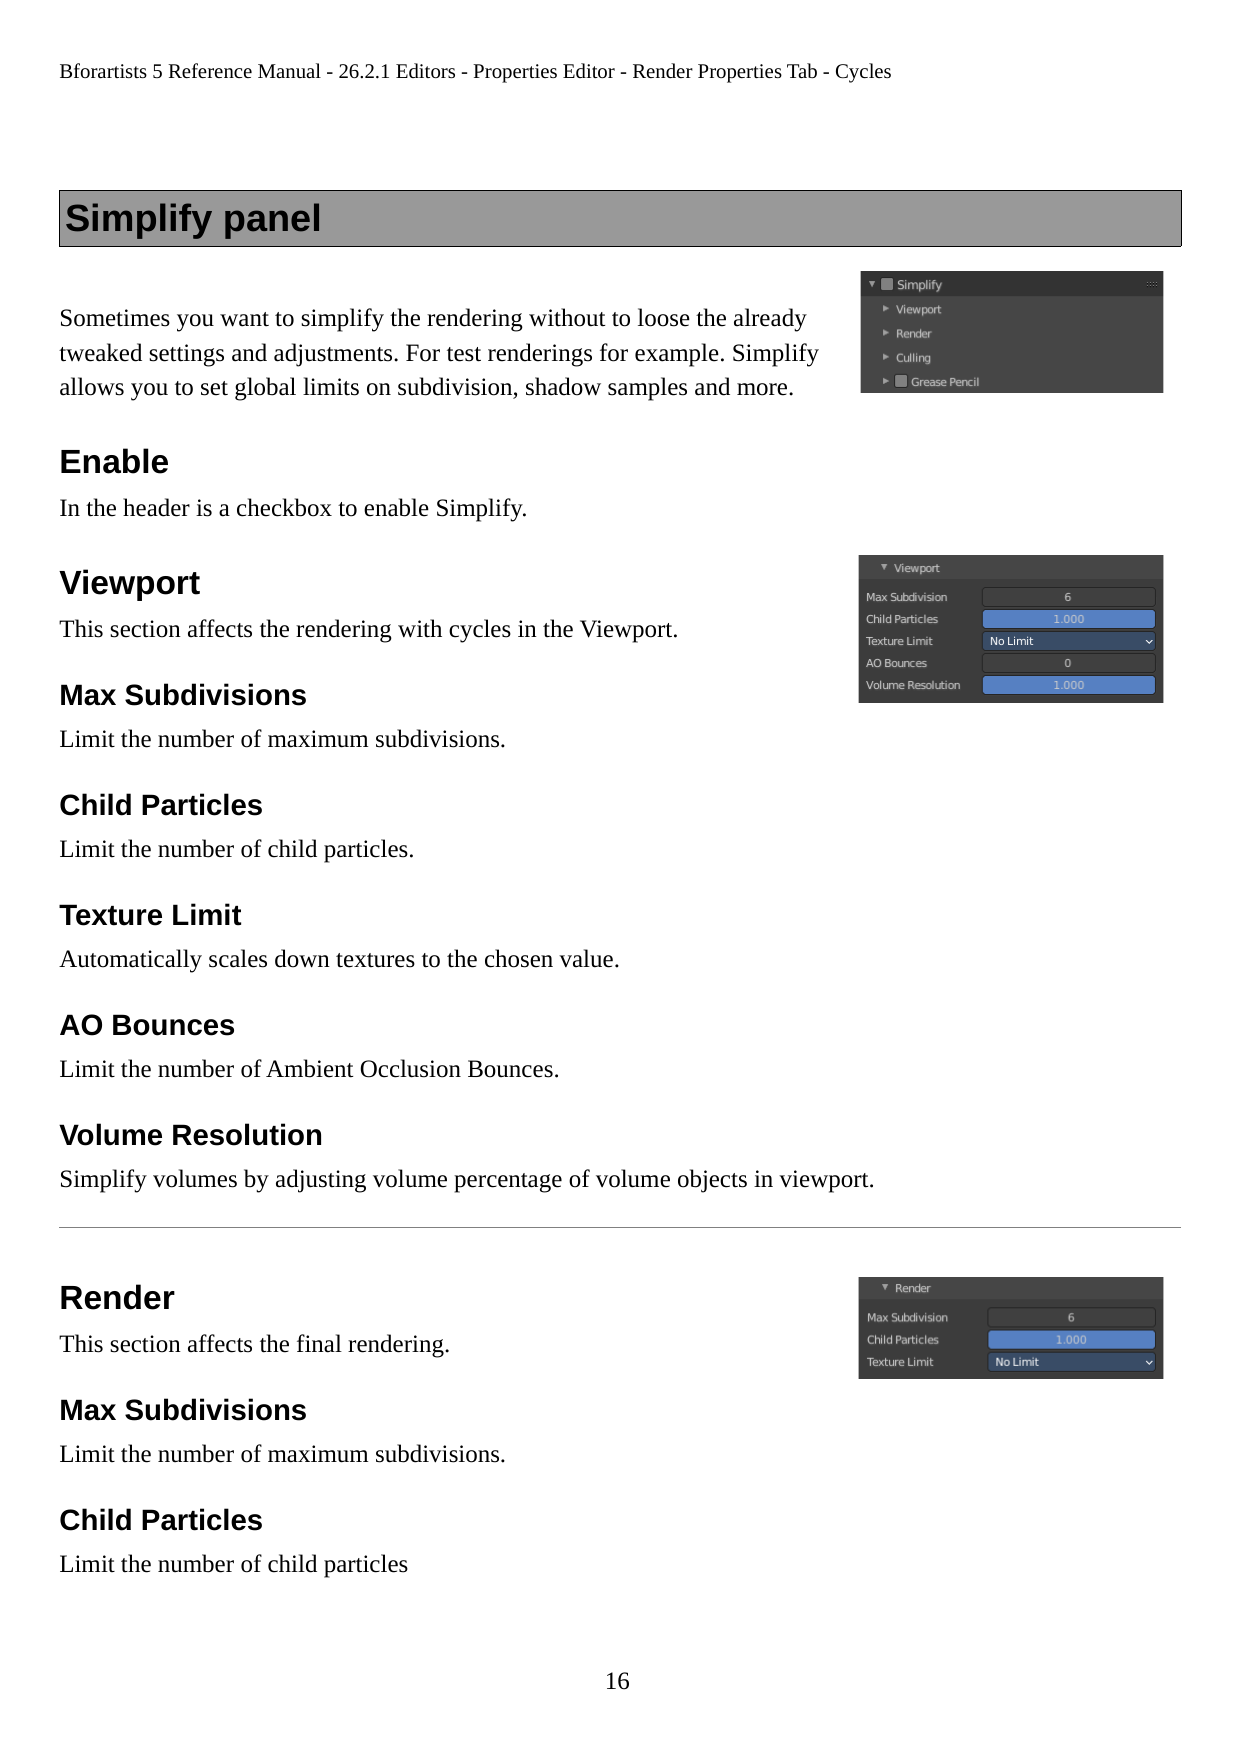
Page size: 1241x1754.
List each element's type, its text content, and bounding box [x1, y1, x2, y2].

subtitle Render [59, 1278, 858, 1316]
text Sometimes you want to simplify the rendering without to loose the already tweaked settings and adjustments. For test renderings for example. Simplify allows you to set global limits on subdivision, shadow samples and more. [59, 303, 1181, 401]
subtitle [1164, 1278, 1181, 1316]
subtitle Enable [59, 442, 1181, 481]
text This section affects the rendering with cycles in the Viewport. [59, 614, 858, 643]
subtitle Volume Resolution [59, 1117, 1181, 1151]
text Limit the number of maximum subdivisions. [59, 1439, 1181, 1468]
subtitle Viewport [59, 563, 858, 602]
text In the header is a checkbox to enable Simplify. [59, 493, 1181, 522]
text Limit the number of child particles [59, 1549, 1181, 1577]
table_header Simplify panel [60, 191, 1181, 246]
picture [858, 555, 1164, 703]
picture [858, 1277, 1164, 1379]
subtitle Texture Limit [59, 898, 1181, 931]
subtitle Child Particles [59, 788, 1181, 822]
text Limit the number of child particles. [59, 834, 1181, 863]
text Simplify volumes by adjusting volume percentage of volume objects in viewport. [59, 1164, 1181, 1192]
text This section affects the final rendering. [59, 1329, 858, 1358]
subtitle Max Subdivisions [59, 1393, 1181, 1426]
subtitle [1164, 563, 1181, 602]
text Limit the number of Ambient Occlusion Bounces. [59, 1054, 1181, 1083]
subtitle Max Subdivisions [59, 678, 1181, 712]
subtitle Child Particles [59, 1502, 1181, 1536]
picture [860, 271, 1164, 393]
text Limit the number of maximum subdivisions. [59, 724, 1181, 753]
subtitle AO Bounces [59, 1008, 1181, 1041]
text Automatically scales down textures to the chosen value. [59, 944, 1181, 973]
